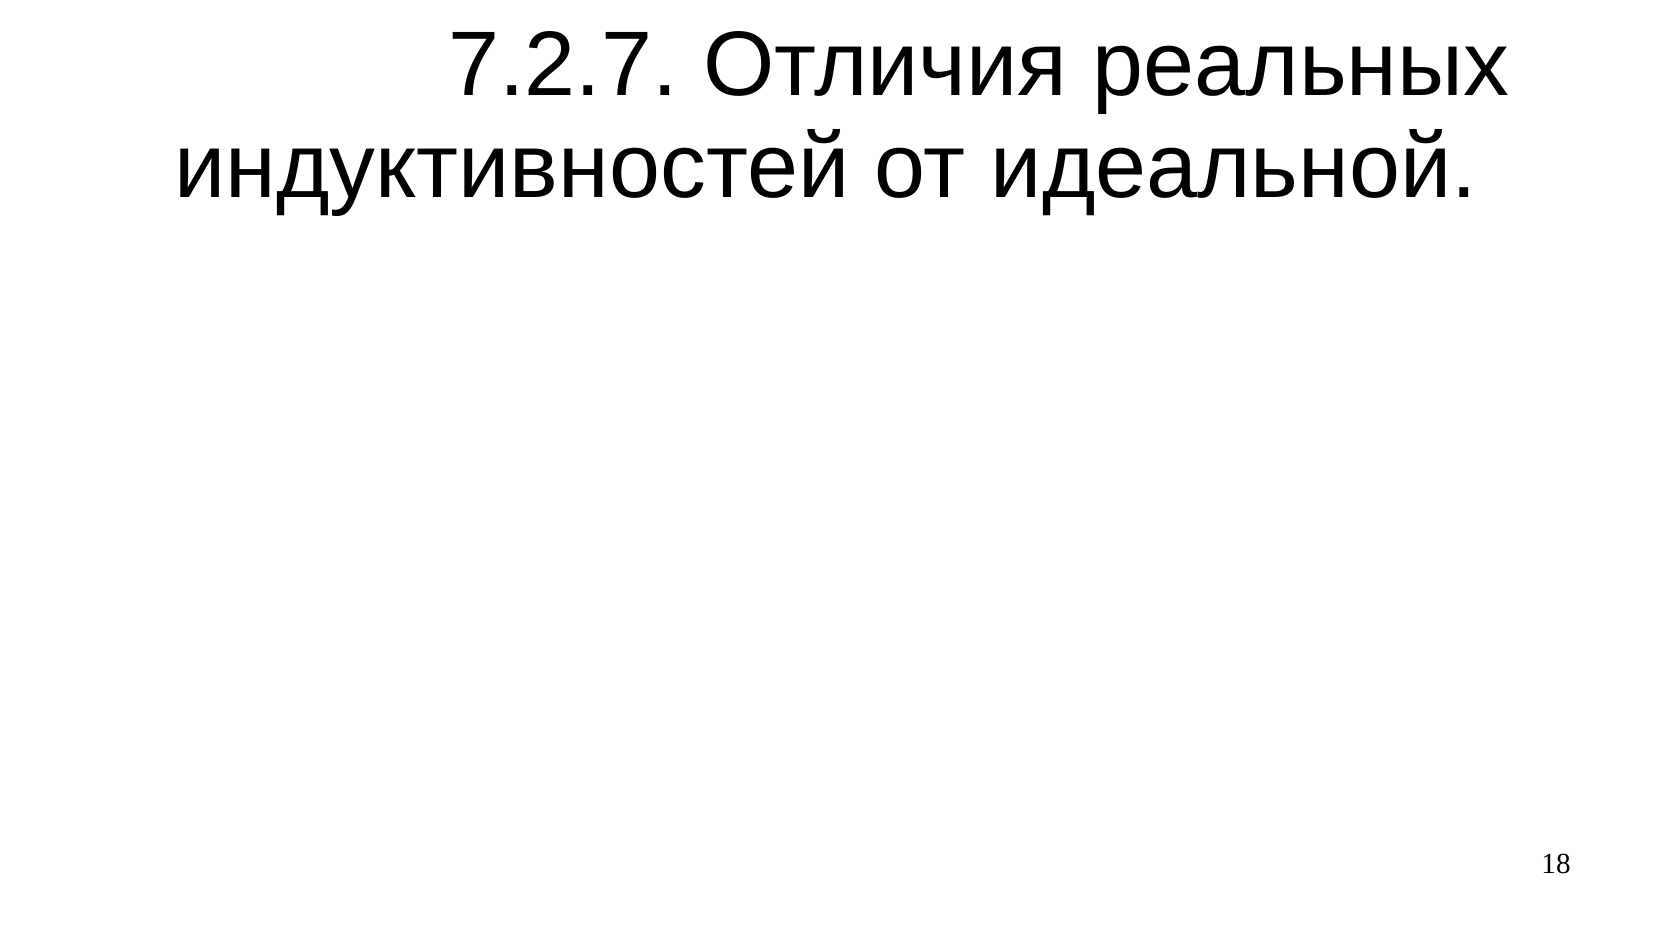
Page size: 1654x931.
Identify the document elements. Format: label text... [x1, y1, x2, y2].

title 7.2.7. Отличия реальных индуктивностей от идеальной. [82, 12, 1571, 218]
